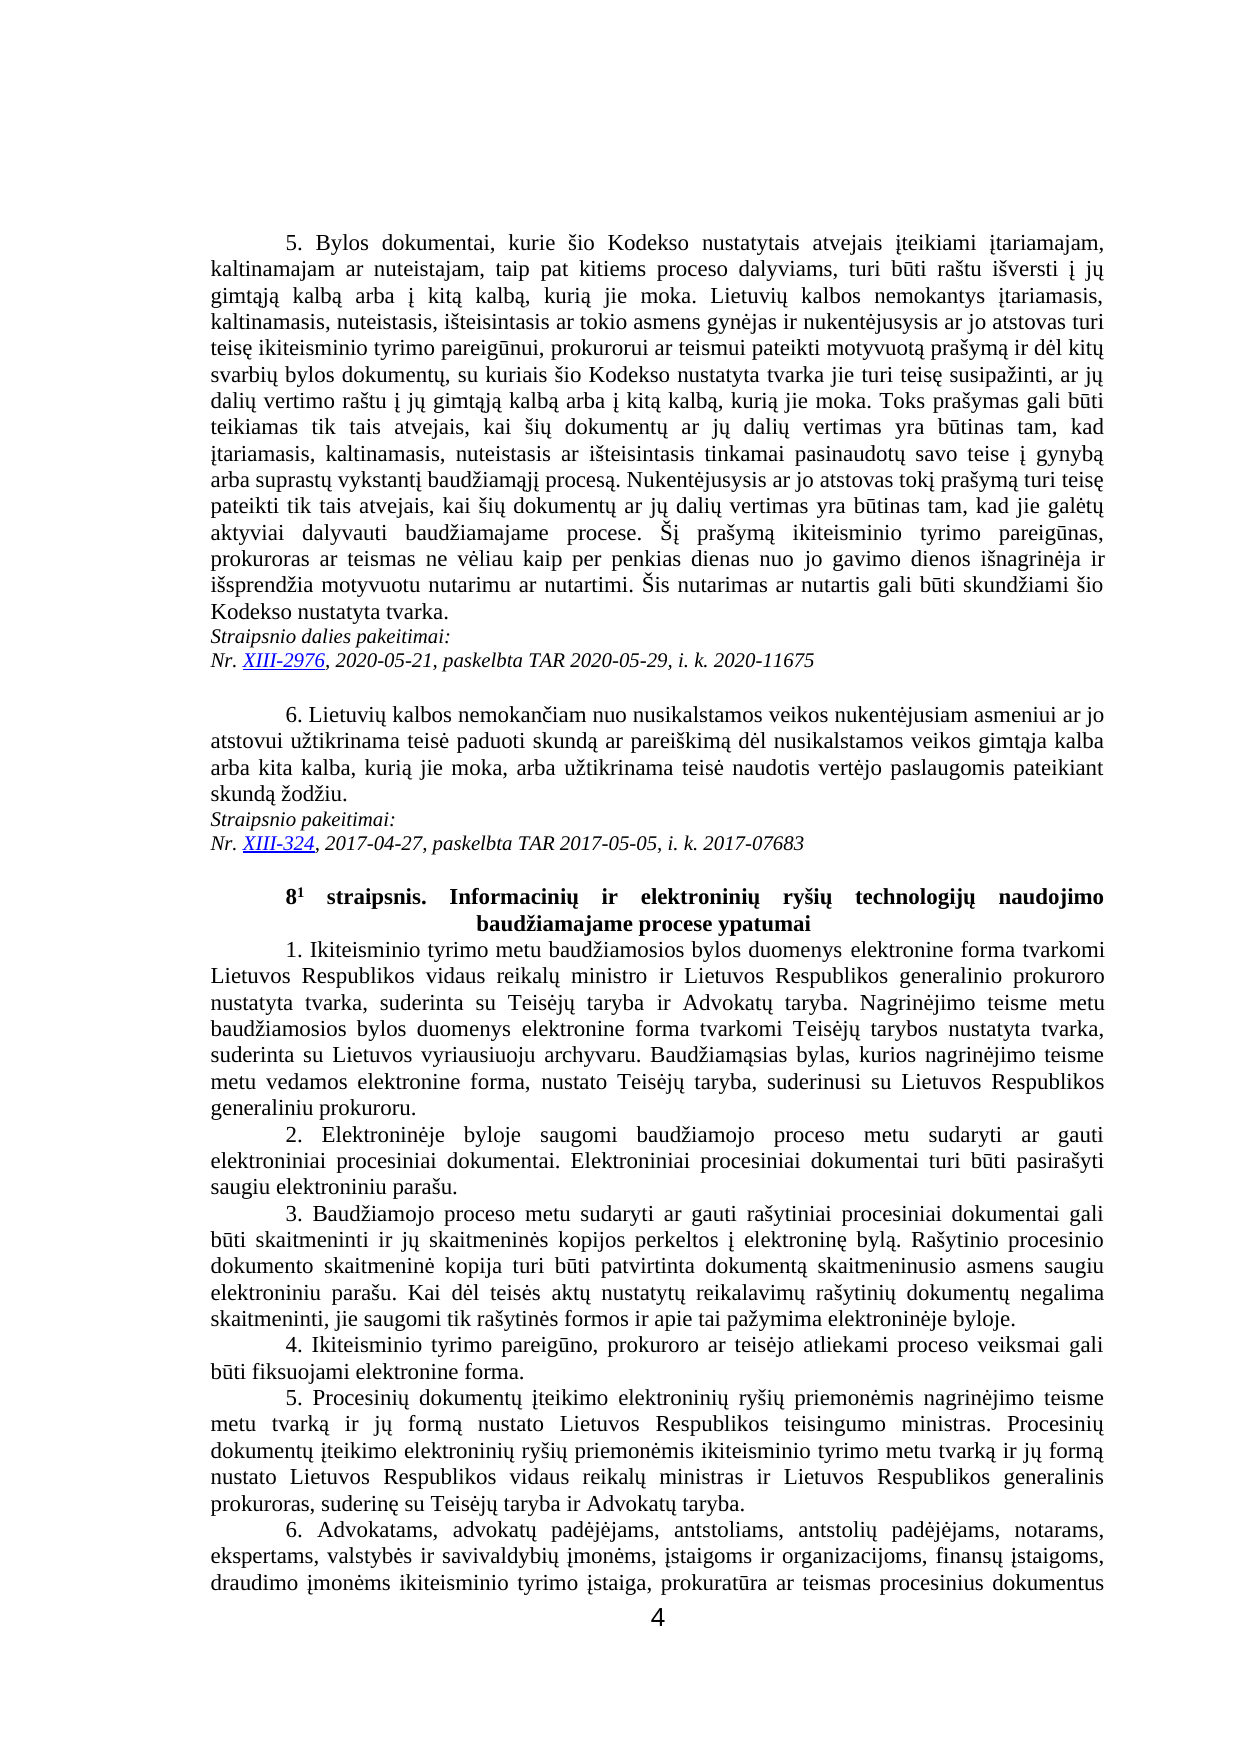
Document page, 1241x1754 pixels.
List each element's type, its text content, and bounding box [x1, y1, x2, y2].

text 81 straipsnis. Informacinių ir elektroninių ryšių technologijų naudojimo baudžiamajame procese ypatumai [285, 883, 1105, 936]
text Straipsnio pakeitimai: [210, 807, 1105, 831]
text 6. Lietuvių kalbos nemokančiam nuo nusikalstamos veikos nukentėjusiam asmeniui ar jo atstovui užtikrinama teisė paduoti skundą ar pareiškimą dėl nusikalstamos veikos gimtąja kalba arba kita kalba, kurią jie moka, arba užtikrinama teisė naudotis vertėjo paslaugomis pateikiant skundą žodžiu. [210, 701, 1105, 807]
text Straipsnio dalies pakeitimai: [210, 624, 1105, 648]
text 1. Ikiteisminio tyrimo metu baudžiamosios bylos duomenys elektronine forma tvarkomi Lietuvos Respublikos vidaus reikalų ministro ir Lietuvos Respublikos generalinio prokuroro nustatyta tvarka, suderinta su Teisėjų taryba ir Advokatų taryba. Nagrinėjimo teisme metu baudžiamosios bylos duomenys elektronine forma tvarkomi Teisėjų tarybos nustatyta tvarka, suderinta su Lietuvos vyriausiuoju archyvaru. Baudžiamąsias bylas, kurios nagrinėjimo teisme metu vedamos elektronine forma, nustato Teisėjų taryba, suderinusi su Lietuvos Respublikos generaliniu prokuroru. [210, 936, 1105, 1121]
text 5. Bylos dokumentai, kurie šio Kodekso nustatytais atvejais įteikiami įtariamajam, kaltinamajam ar nuteistajam, taip pat kitiems proceso dalyviams, turi būti raštu išversti į jų gimtąją kalbą arba į kitą kalbą, kurią jie moka. Lietuvių kalbos nemokantys įtariamasis, kaltinamasis, nuteistasis, išteisintasis ar tokio asmens gynėjas ir nukentėjusysis ar jo atstovas turi teisę ikiteisminio tyrimo pareigūnui, prokurorui ar teismui pateikti motyvuotą prašymą ir dėl kitų svarbių bylos dokumentų, su kuriais šio Kodekso nustatyta tvarka jie turi teisę susipažinti, ar jų dalių vertimo raštu į jų gimtąją kalbą arba į kitą kalbą, kurią jie moka. Toks prašymas gali būti teikiamas tik tais atvejais, kai šių dokumentų ar jų dalių vertimas yra būtinas tam, kad įtariamasis, kaltinamasis, nuteistasis ar išteisintasis tinkamai pasinaudotų savo teise į gynybą arba suprastų vykstantį baudžiamąjį procesą. Nukentėjusysis ar jo atstovas tokį prašymą turi teisę pateikti tik tais atvejais, kai šių dokumentų ar jų dalių vertimas yra būtinas tam, kad jie galėtų aktyviai dalyvauti baudžiamajame procese. Šį prašymą ikiteisminio tyrimo pareigūnas, prokuroras ar teismas ne vėliau kaip per penkias dienas nuo jo gavimo dienos išnagrinėja ir išsprendžia motyvuotu nutarimu ar nutartimi. Šis nutarimas ar nutartis gali būti skundžiami šio Kodekso nustatyta tvarka. [210, 229, 1105, 624]
text Nr. XIII-2976, 2020-05-21, paskelbta TAR 2020-05-29, i. k. 2020-11675 [210, 648, 1105, 672]
text Nr. XIII-324, 2017-04-27, paskelbta TAR 2017-05-05, i. k. 2017-07683 [210, 831, 1105, 855]
text 6. Advokatams, advokatų padėjėjams, antstoliams, antstolių padėjėjams, notarams, ekspertams, valstybės ir savivaldybių įmonėms, įstaigoms ir organizacijoms, finansų įstaigoms, draudimo įmonėms ikiteisminio tyrimo įstaiga, prokuratūra ar teismas procesinius dokumentus [210, 1516, 1105, 1595]
text 3. Baudžiamojo proceso metu sudaryti ar gauti rašytiniai procesiniai dokumentai gali būti skaitmeninti ir jų skaitmeninės kopijos perkeltos į elektroninę bylą. Rašytinio procesinio dokumento skaitmeninė kopija turi būti patvirtinta dokumentą skaitmeninusio asmens saugiu elektroniniu parašu. Kai dėl teisės aktų nustatytų reikalavimų rašytinių dokumentų negalima skaitmeninti, jie saugomi tik rašytinės formos ir apie tai pažymima elektroninėje byloje. [210, 1200, 1105, 1331]
text 4. Ikiteisminio tyrimo pareigūno, prokuroro ar teisėjo atliekami proceso veiksmai gali būti fiksuojami elektronine forma. [210, 1331, 1105, 1384]
text 2. Elektroninėje byloje saugomi baudžiamojo proceso metu sudaryti ar gauti elektroniniai procesiniai dokumentai. Elektroniniai procesiniai dokumentai turi būti pasirašyti saugiu elektroniniu parašu. [210, 1121, 1105, 1200]
text 5. Procesinių dokumentų įteikimo elektroninių ryšių priemonėmis nagrinėjimo teisme metu tvarką ir jų formą nustato Lietuvos Respublikos teisingumo ministras. Procesinių dokumentų įteikimo elektroninių ryšių priemonėmis ikiteisminio tyrimo metu tvarką ir jų formą nustato Lietuvos Respublikos vidaus reikalų ministras ir Lietuvos Respublikos generalinis prokuroras, suderinę su Teisėjų taryba ir Advokatų taryba. [210, 1384, 1105, 1516]
